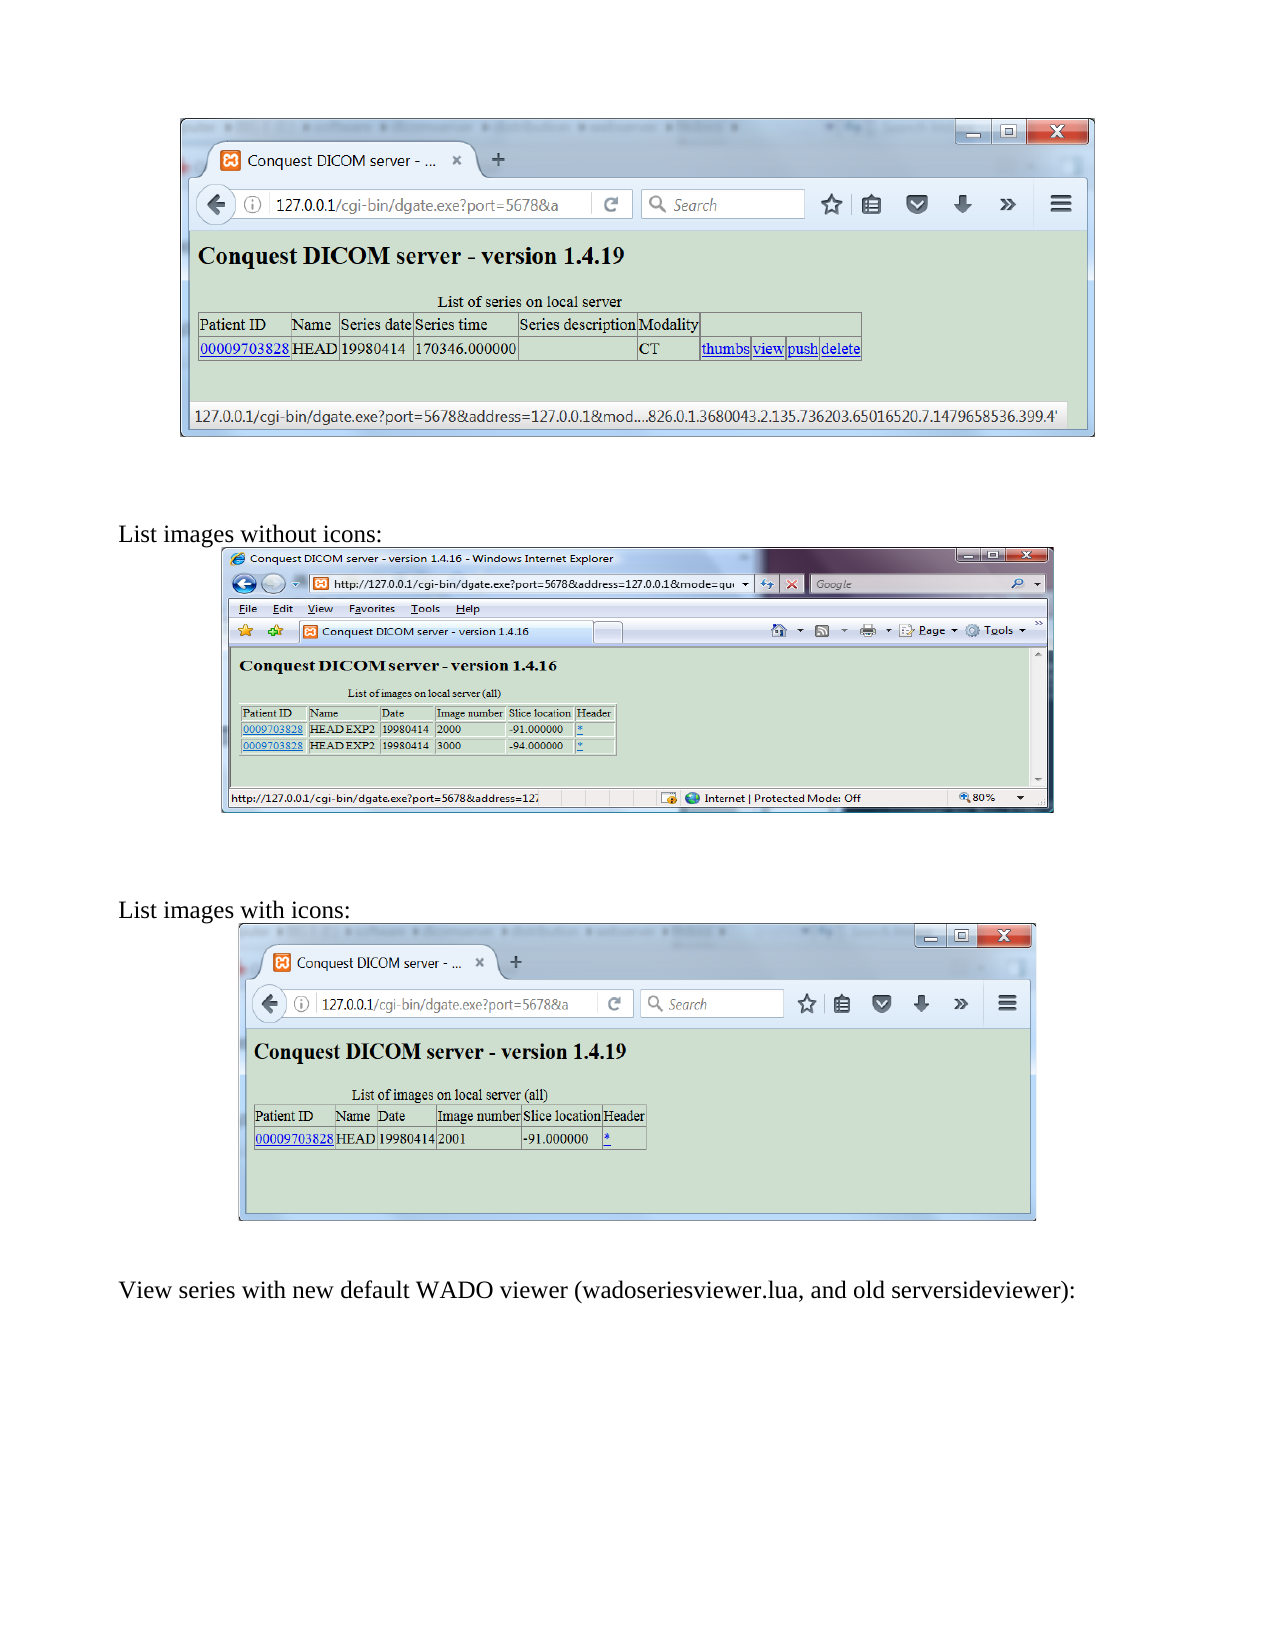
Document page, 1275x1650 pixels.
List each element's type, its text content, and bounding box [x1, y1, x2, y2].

picture [238, 923, 1037, 1221]
text List images without icons: [118, 520, 1157, 547]
text View series with new default WADO viewer (wadoseriesviewer.lua, and old serversideviewer): [118, 1276, 1157, 1304]
picture [180, 118, 1095, 437]
picture [221, 547, 1054, 813]
text List images with icons: [118, 896, 1157, 924]
